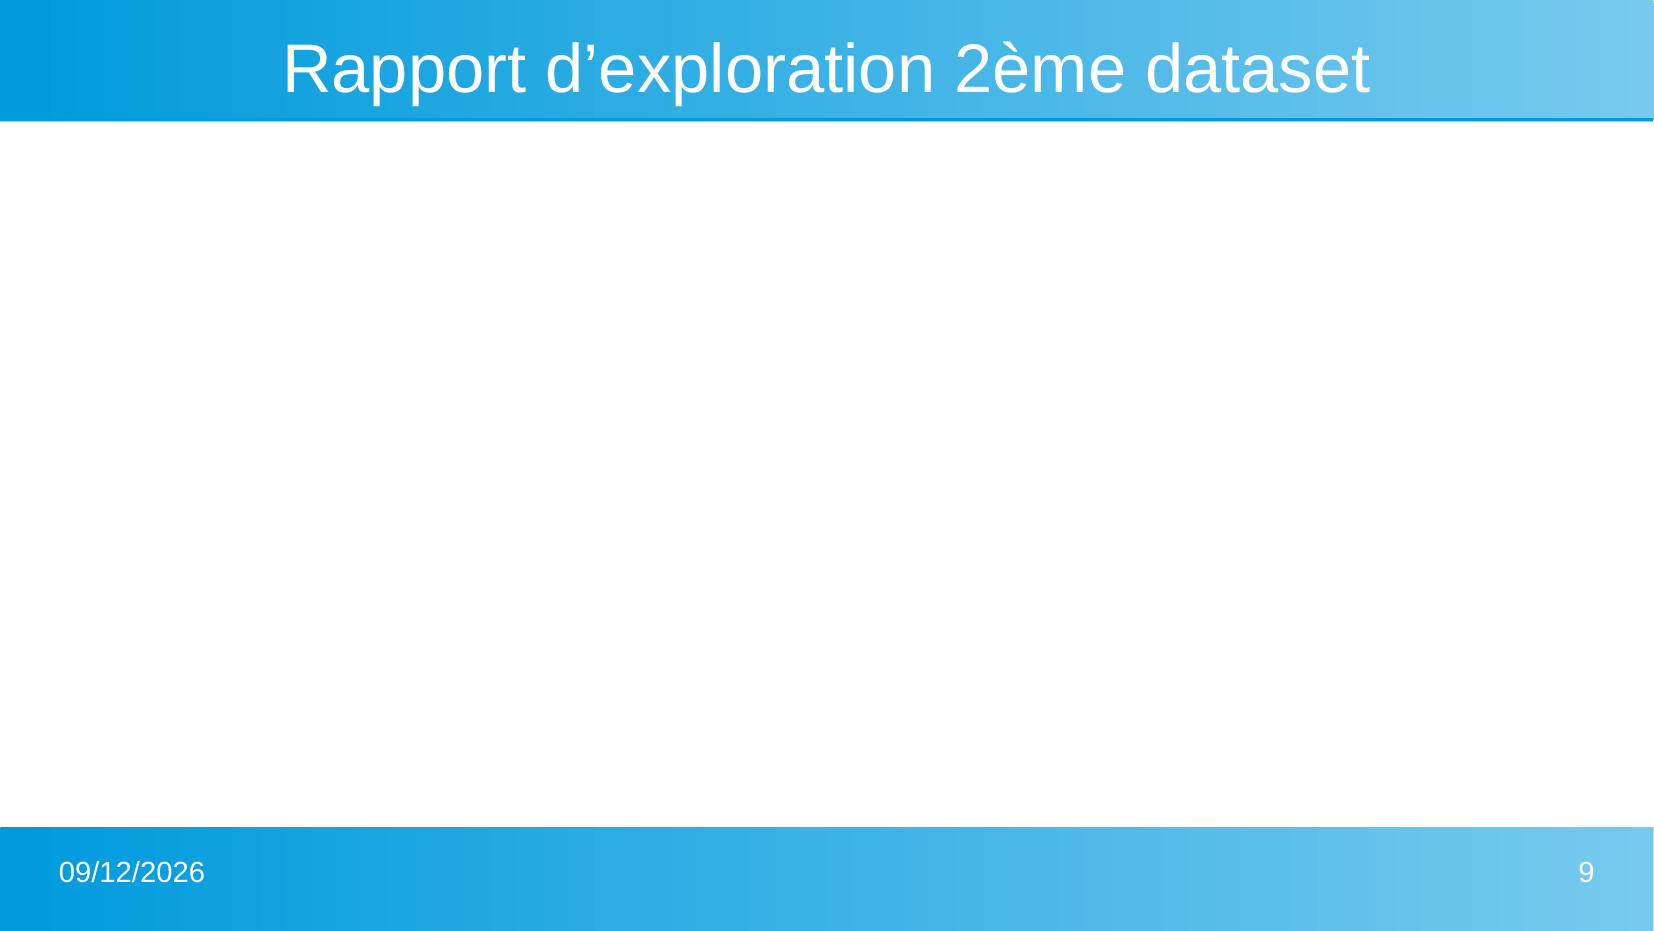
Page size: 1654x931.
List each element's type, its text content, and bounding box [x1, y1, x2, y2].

title Rapport d’exploration 2ème dataset [59, 29, 1595, 108]
